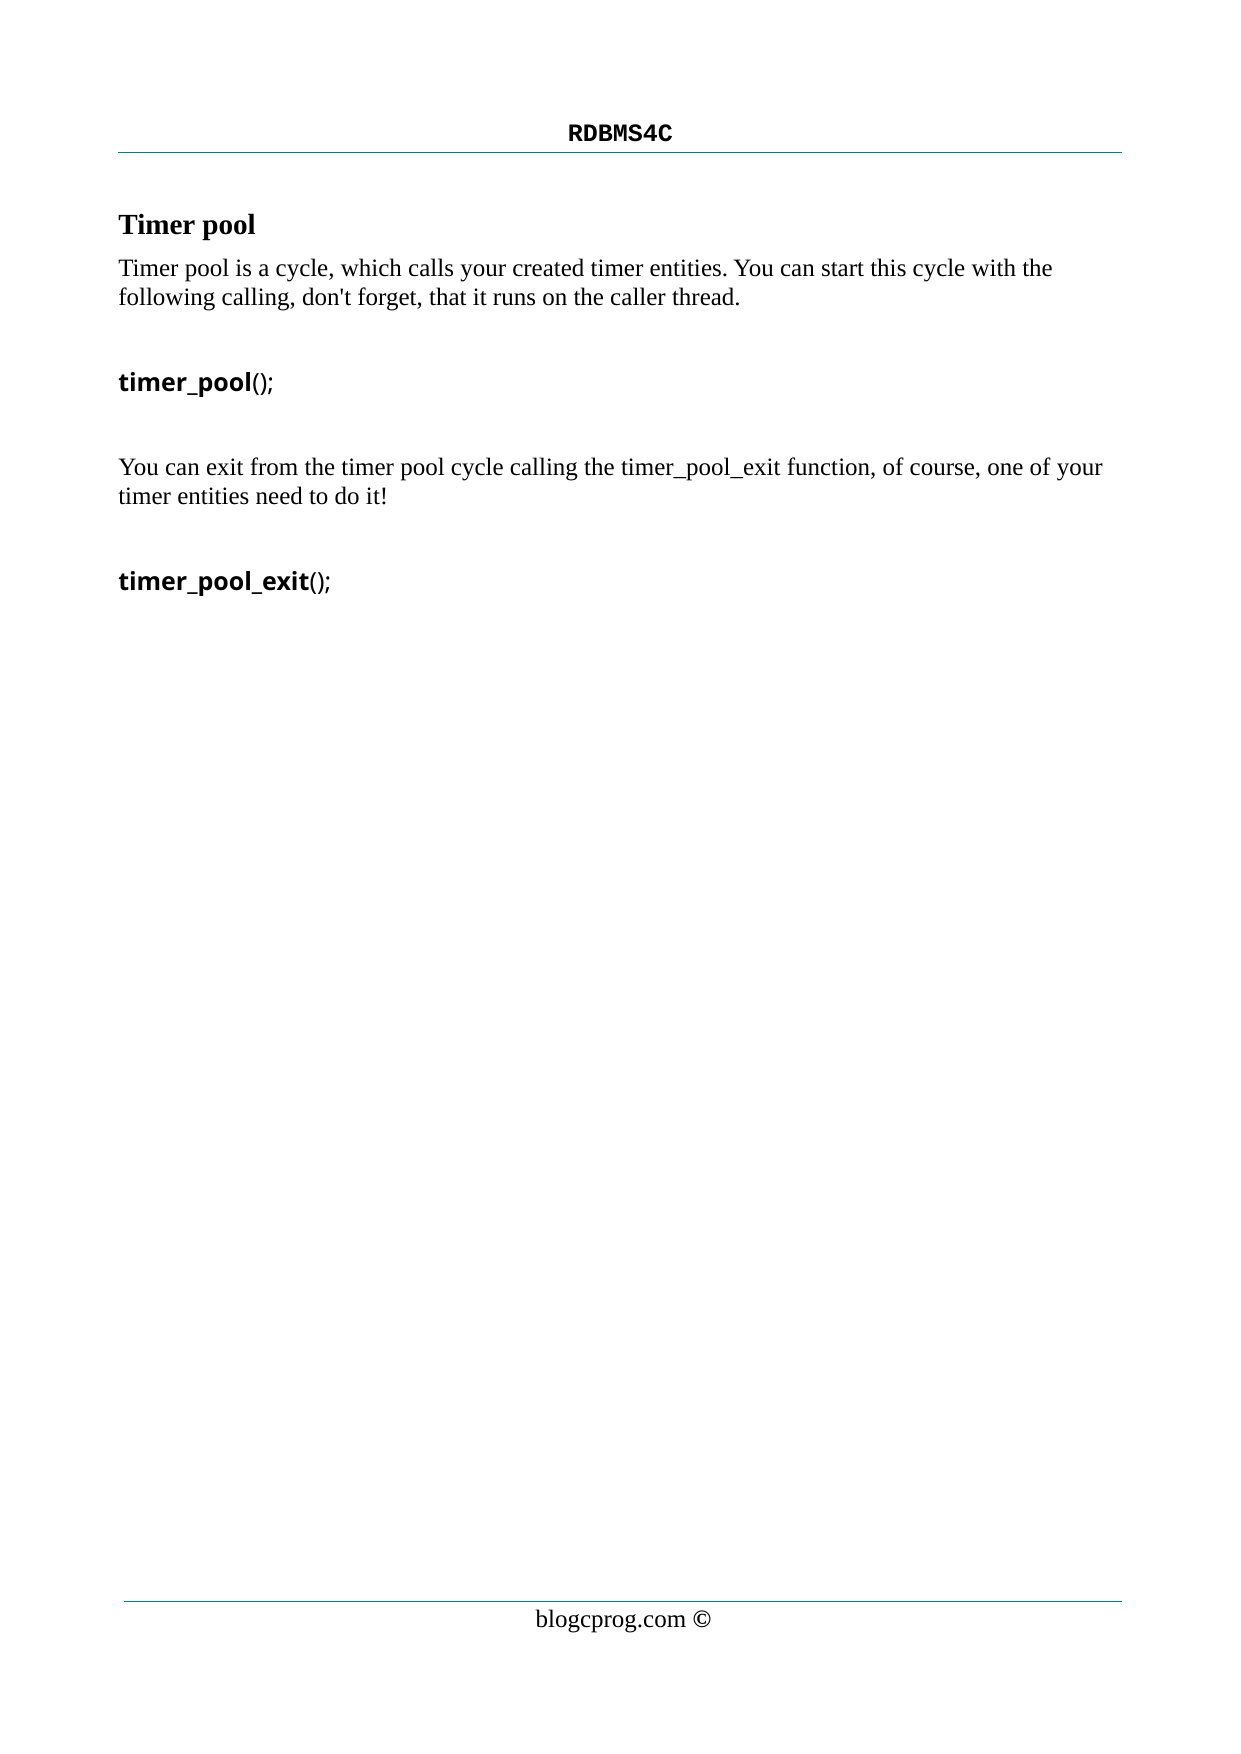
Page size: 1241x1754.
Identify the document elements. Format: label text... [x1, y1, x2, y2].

text You can exit from the timer pool cycle calling the timer_pool_exit function, of course, one of your timer entities need to do it! [118, 452, 1122, 509]
subtitle Timer pool [118, 207, 1122, 240]
text timer_pool_exit(); [118, 563, 1122, 597]
text timer_pool(); [118, 364, 1122, 398]
text Timer pool is a cycle, which calls your created timer entities. You can start this cycle with the following calling, don't forget, that it runs on the caller thread. [118, 253, 1122, 310]
